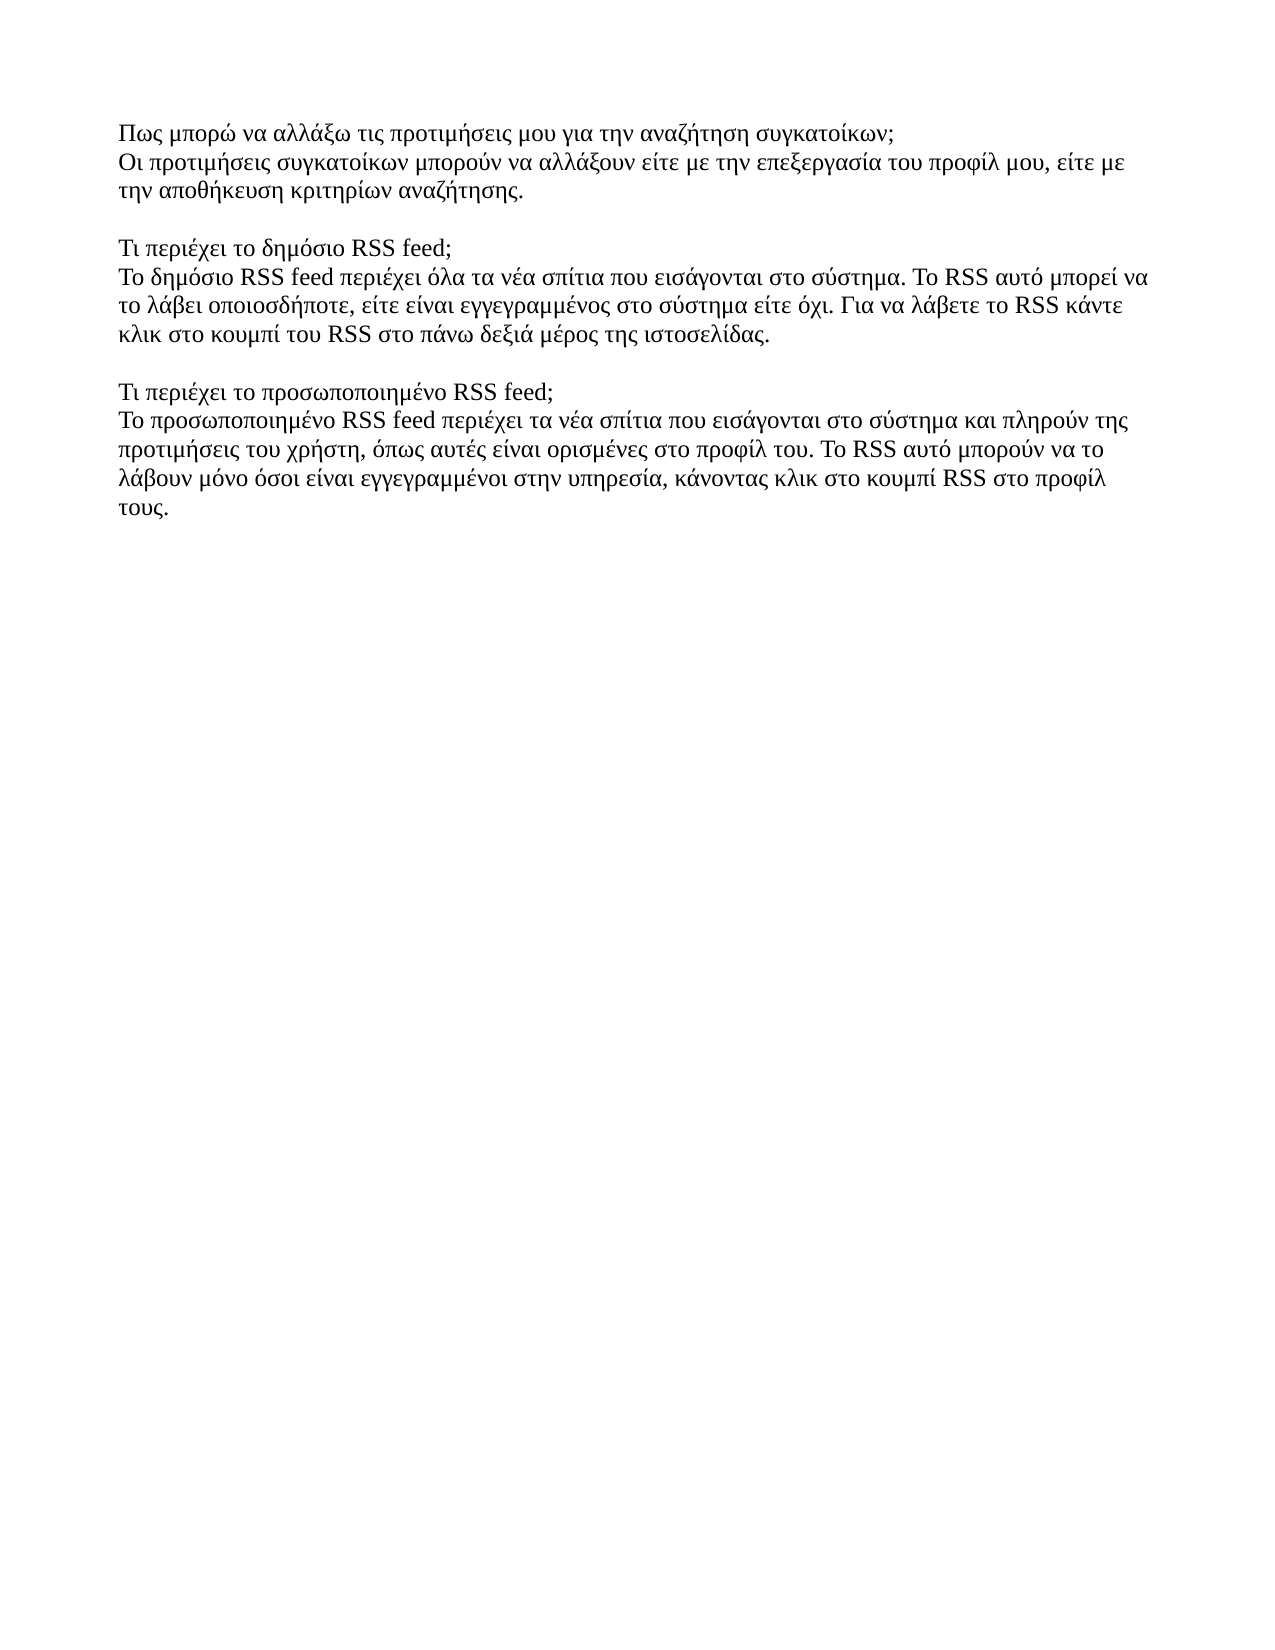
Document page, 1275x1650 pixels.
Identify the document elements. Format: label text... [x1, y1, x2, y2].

text Τι περιέχει το προσωποποιημένο RSS feed; [118, 377, 1157, 406]
text Το δημόσιο RSS feed περιέχει όλα τα νέα σπίτια που εισάγονται στο σύστημα. Το RSS αυτό μπορεί να το λάβει οποιοσδήποτε, είτε είναι εγγεγραμμένος στο σύστημα είτε όχι. Για να λάβετε το RSS κάντε κλικ στο κουμπί του RSS στο πάνω δεξιά μέρος της ιστοσελίδας. [118, 262, 1157, 348]
text Το προσωποποιημένο RSS feed περιέχει τα νέα σπίτια που εισάγονται στο σύστημα και πληρούν της προτιμήσεις του χρήστη, όπως αυτές είναι ορισμένες στο προφίλ του. Το RSS αυτό μπορούν να το λάβουν μόνο όσοι είναι εγγεγραμμένοι στην υπηρεσία, κάνοντας κλικ στο κουμπί RSS στο προφίλ τους. [118, 406, 1157, 521]
text Τι περιέχει το δημόσιο RSS feed; [118, 233, 1157, 262]
text Οι προτιμήσεις συγκατοίκων μπορούν να αλλάξουν είτε με την επεξεργασία του προφίλ μου, είτε με την αποθήκευση κριτηρίων αναζήτησης. [118, 147, 1157, 204]
text Πως μπορώ να αλλάξω τις προτιμήσεις μου για την αναζήτηση συγκατοίκων; [118, 118, 1157, 147]
